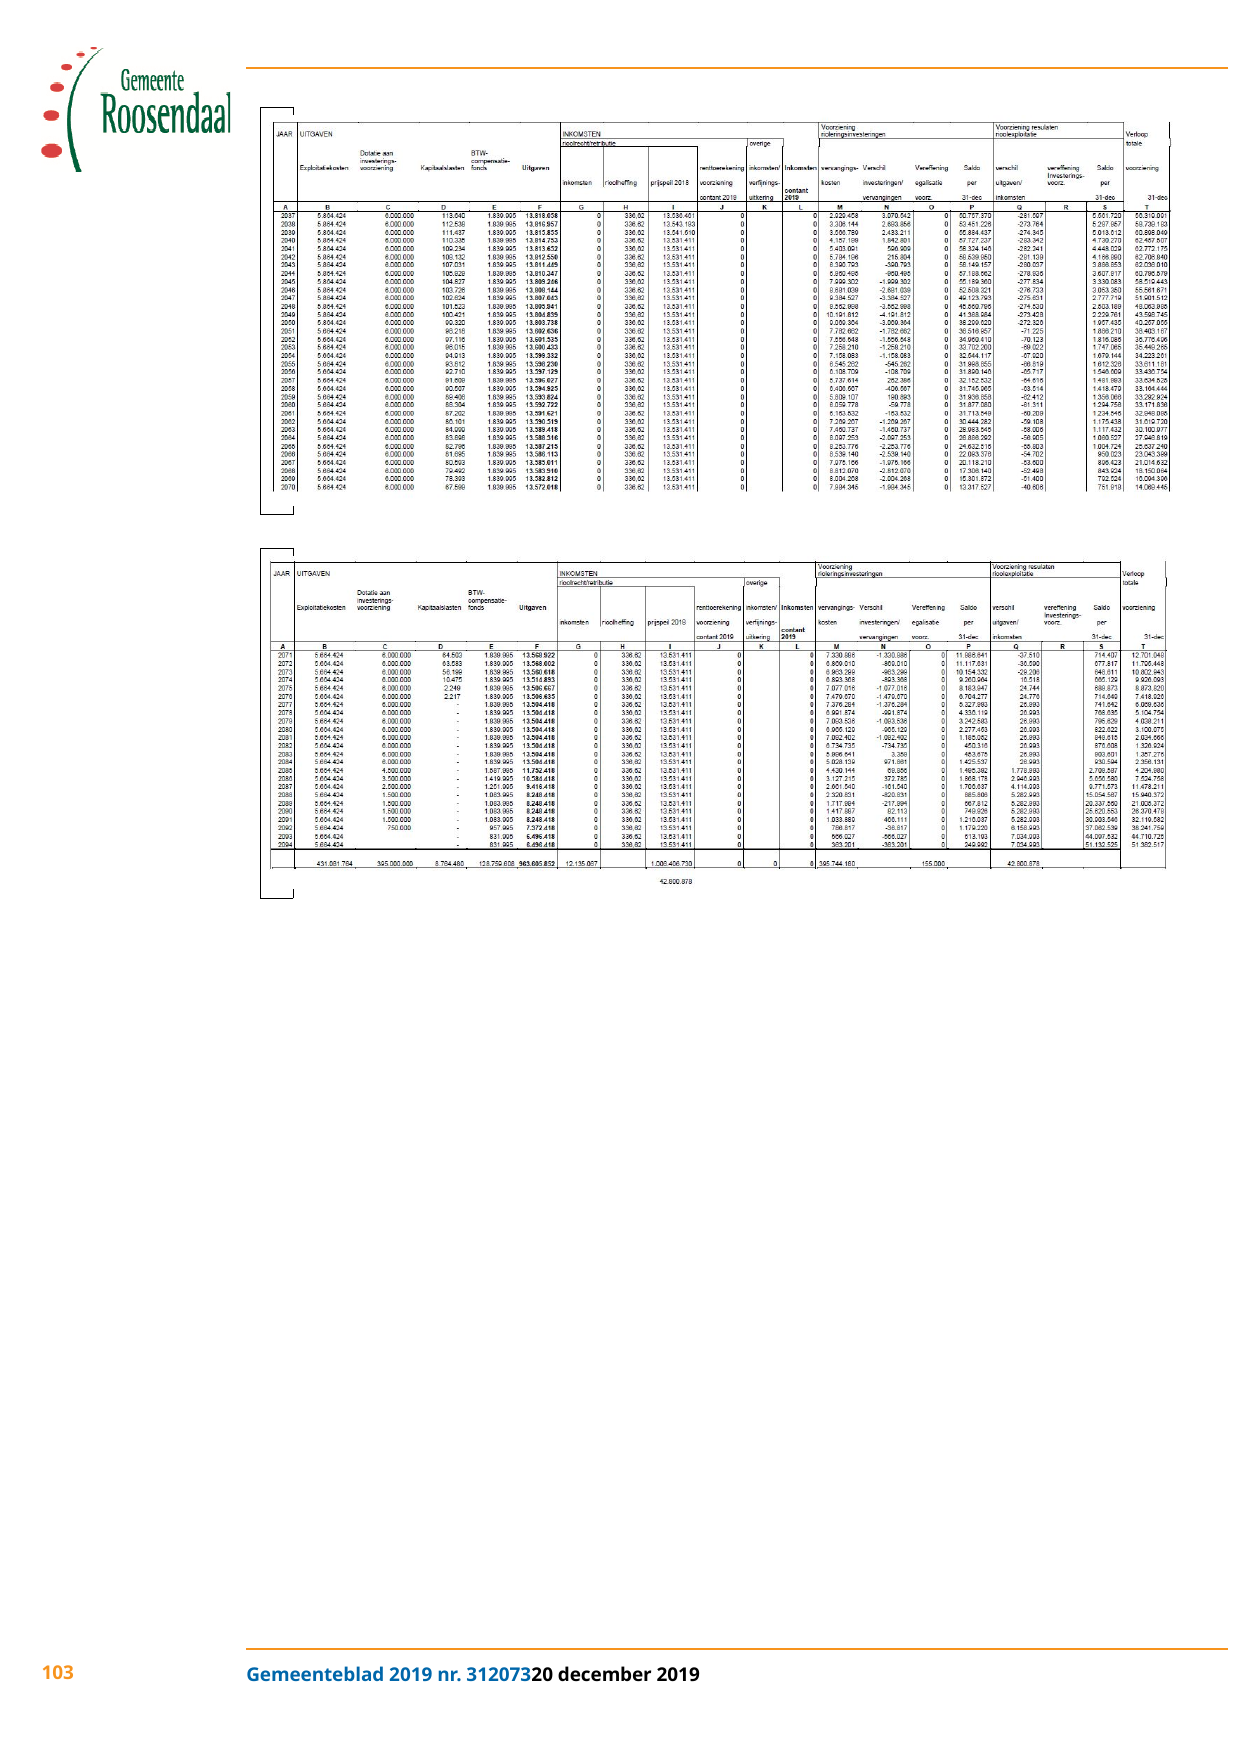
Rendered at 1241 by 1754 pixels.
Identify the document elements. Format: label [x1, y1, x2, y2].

picture [268, 556, 1173, 889]
picture [268, 115, 1173, 506]
picture [41, 47, 231, 172]
